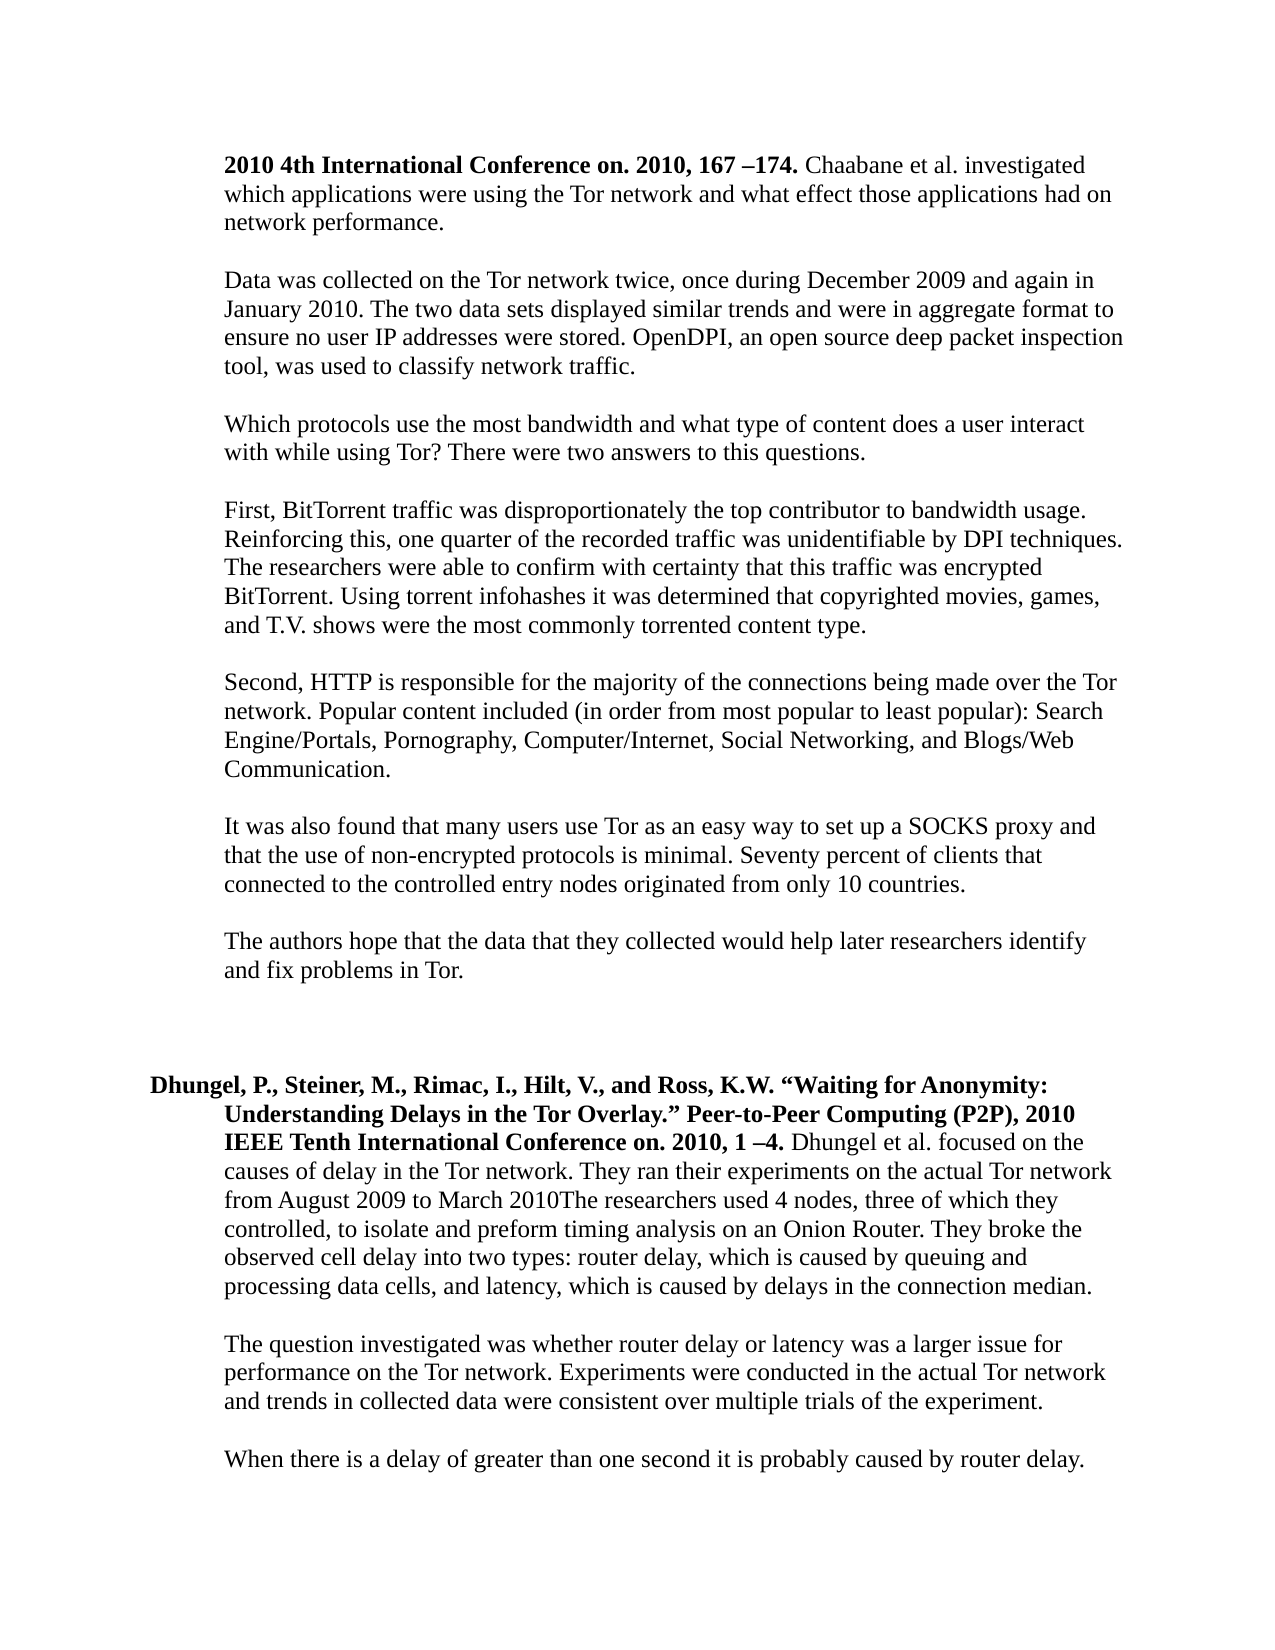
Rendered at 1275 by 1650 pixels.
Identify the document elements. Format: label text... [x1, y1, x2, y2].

text Second, HTTP is responsible for the majority of the connections being made over the Tor network. Popular content included (in order from most popular to least popular): Search Engine/Portals, Pornography, Computer/Internet, Social Networking, and Blogs/Web Communication. [224, 667, 1125, 782]
text Understanding Delays in the Tor Overlay.” Peer-to-Peer Computing (P2P), 2010 IEEE Tenth International Conference on. 2010, 1 –4. Dhungel et al. focused on the causes of delay in the Tor network. They ran their experiments on the actual Tor network from August 2009 to March 2010The researchers used 4 nodes, three of which they controlled, to isolate and preform timing analysis on an Onion Router. They broke the observed cell delay into two types: router delay, which is caused by queuing and processing data cells, and latency, which is caused by delays in the connection median. [224, 1099, 1125, 1300]
text The authors hope that the data that they collected would help later researchers identify and fix problems in Tor. [224, 926, 1125, 984]
text It was also found that many users use Tor as an easy way to set up a SOCKS proxy and that the use of non-encrypted protocols is minimal. Seventy percent of clients that connected to the controlled entry nodes originated from only 10 countries. [224, 811, 1125, 897]
text When there is a delay of greater than one second it is probably caused by router delay. [224, 1444, 1125, 1472]
text Which protocols use the most bandwidth and what type of content does a user interact with while using Tor? There were two answers to this questions. [224, 409, 1125, 466]
text 2010 4th International Conference on. 2010, 167 –174. Chaabane et al. investigated which applications were using the Tor network and what effect those applications had on network performance. [224, 150, 1125, 236]
text Dhungel, P., Steiner, M., Rimac, I., Hilt, V., and Ross, K.W. “Waiting for Anonymity: [150, 1070, 1125, 1099]
text Data was collected on the Tor network twice, once during December 2009 and again in January 2010. The two data sets displayed similar trends and were in aggregate format to ensure no user IP addresses were stored. OpenDPI, an open source deep packet inspection tool, was used to classify network traffic. [224, 265, 1125, 380]
text First, BitTorrent traffic was disproportionately the top contributor to bandwidth usage. Reinforcing this, one quarter of the recorded traffic was unidentifiable by DPI techniques. The researchers were able to confirm with certainty that this traffic was encrypted BitTorrent. Using torrent infohashes it was determined that copyrighted movies, games, and T.V. shows were the most commonly torrented content type. [224, 495, 1125, 639]
text The question investigated was whether router delay or latency was a larger issue for performance on the Tor network. Experiments were conducted in the actual Tor network and trends in collected data were consistent over multiple trials of the experiment. [224, 1329, 1125, 1415]
